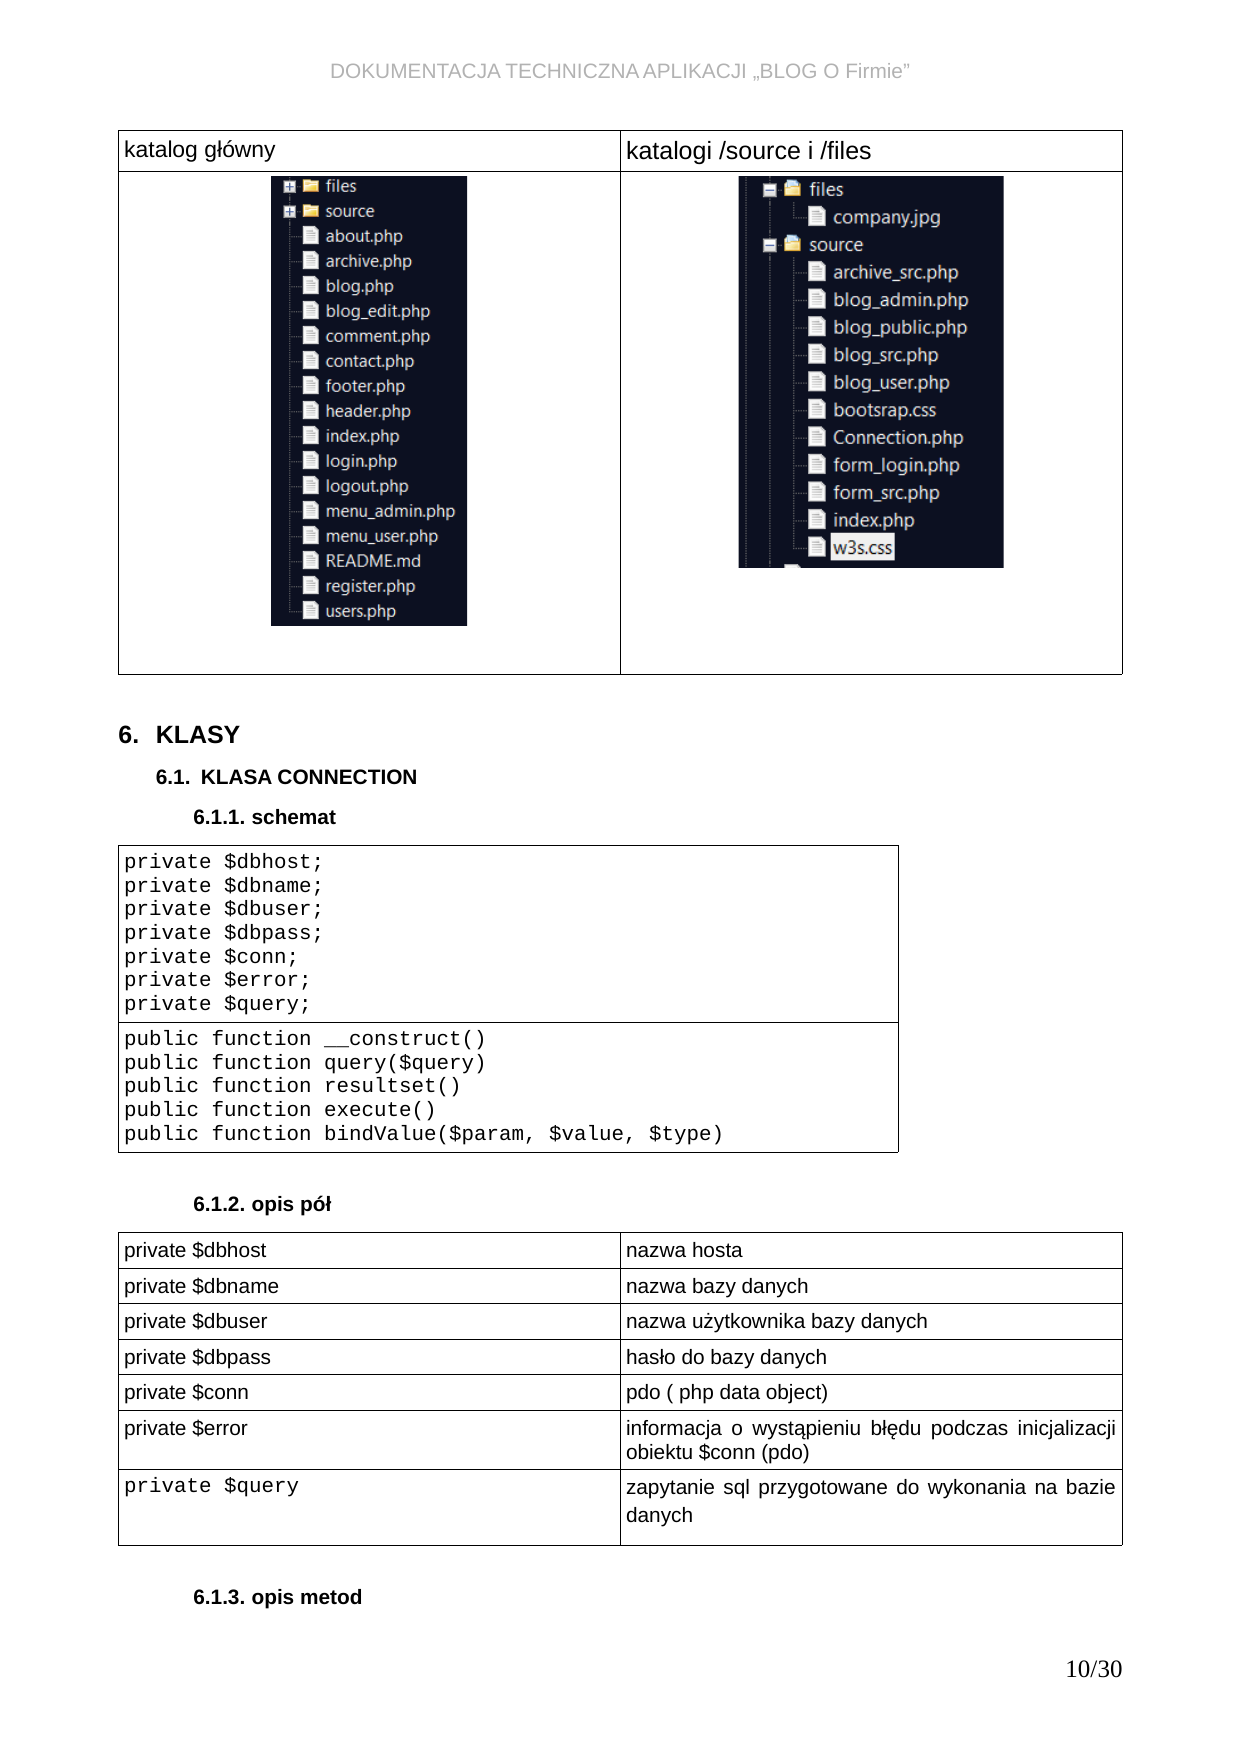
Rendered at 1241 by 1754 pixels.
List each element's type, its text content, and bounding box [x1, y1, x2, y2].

list Schemat [193, 805, 1122, 829]
picture [738, 176, 1004, 568]
list Opis pół [193, 1192, 1122, 1216]
table_cell private $conn [119, 1375, 620, 1410]
list Klasy [118, 720, 1122, 748]
table_cell [621, 172, 1122, 674]
picture [271, 176, 468, 626]
table_cell private $error [119, 1411, 620, 1469]
table_header katalogi /source i /files [621, 131, 1122, 171]
table_cell private $dbuser [119, 1304, 620, 1339]
table_cell private $dbname [119, 1269, 620, 1303]
table_header private $dbhost; private $dbname; private $dbuser; private $dbpass; private $conn; private $error; private $query; [119, 846, 898, 1022]
table_cell hasło do bazy danych [621, 1340, 1122, 1374]
table_cell nazwa użytkownika bazy danych [621, 1304, 1122, 1339]
list Klasa Connection [156, 765, 1122, 789]
table_cell nazwa bazy danych [621, 1269, 1122, 1303]
table_header katalog główny [119, 131, 620, 171]
table_header nazwa hosta [621, 1233, 1122, 1268]
list Opis metod [193, 1585, 1122, 1609]
table_cell PDO ( PHP Data Object) [621, 1375, 1122, 1410]
table_cell informacja o wystąpieniu błędu podczas inicjalizacji obiektu $conn (PDO) [621, 1411, 1122, 1469]
table_cell private $query [119, 1470, 620, 1545]
table_cell [119, 172, 620, 674]
table_header private $dbhost [119, 1233, 620, 1268]
table_cell public function __construct() public function query($query) public function resultset() public function execute() public function bindValue($param, $value, $type) [119, 1023, 898, 1152]
table_cell private $dbpass [119, 1340, 620, 1374]
table_cell zapytanie SQl przygotowane do wykonania na bazie danych [621, 1470, 1122, 1545]
